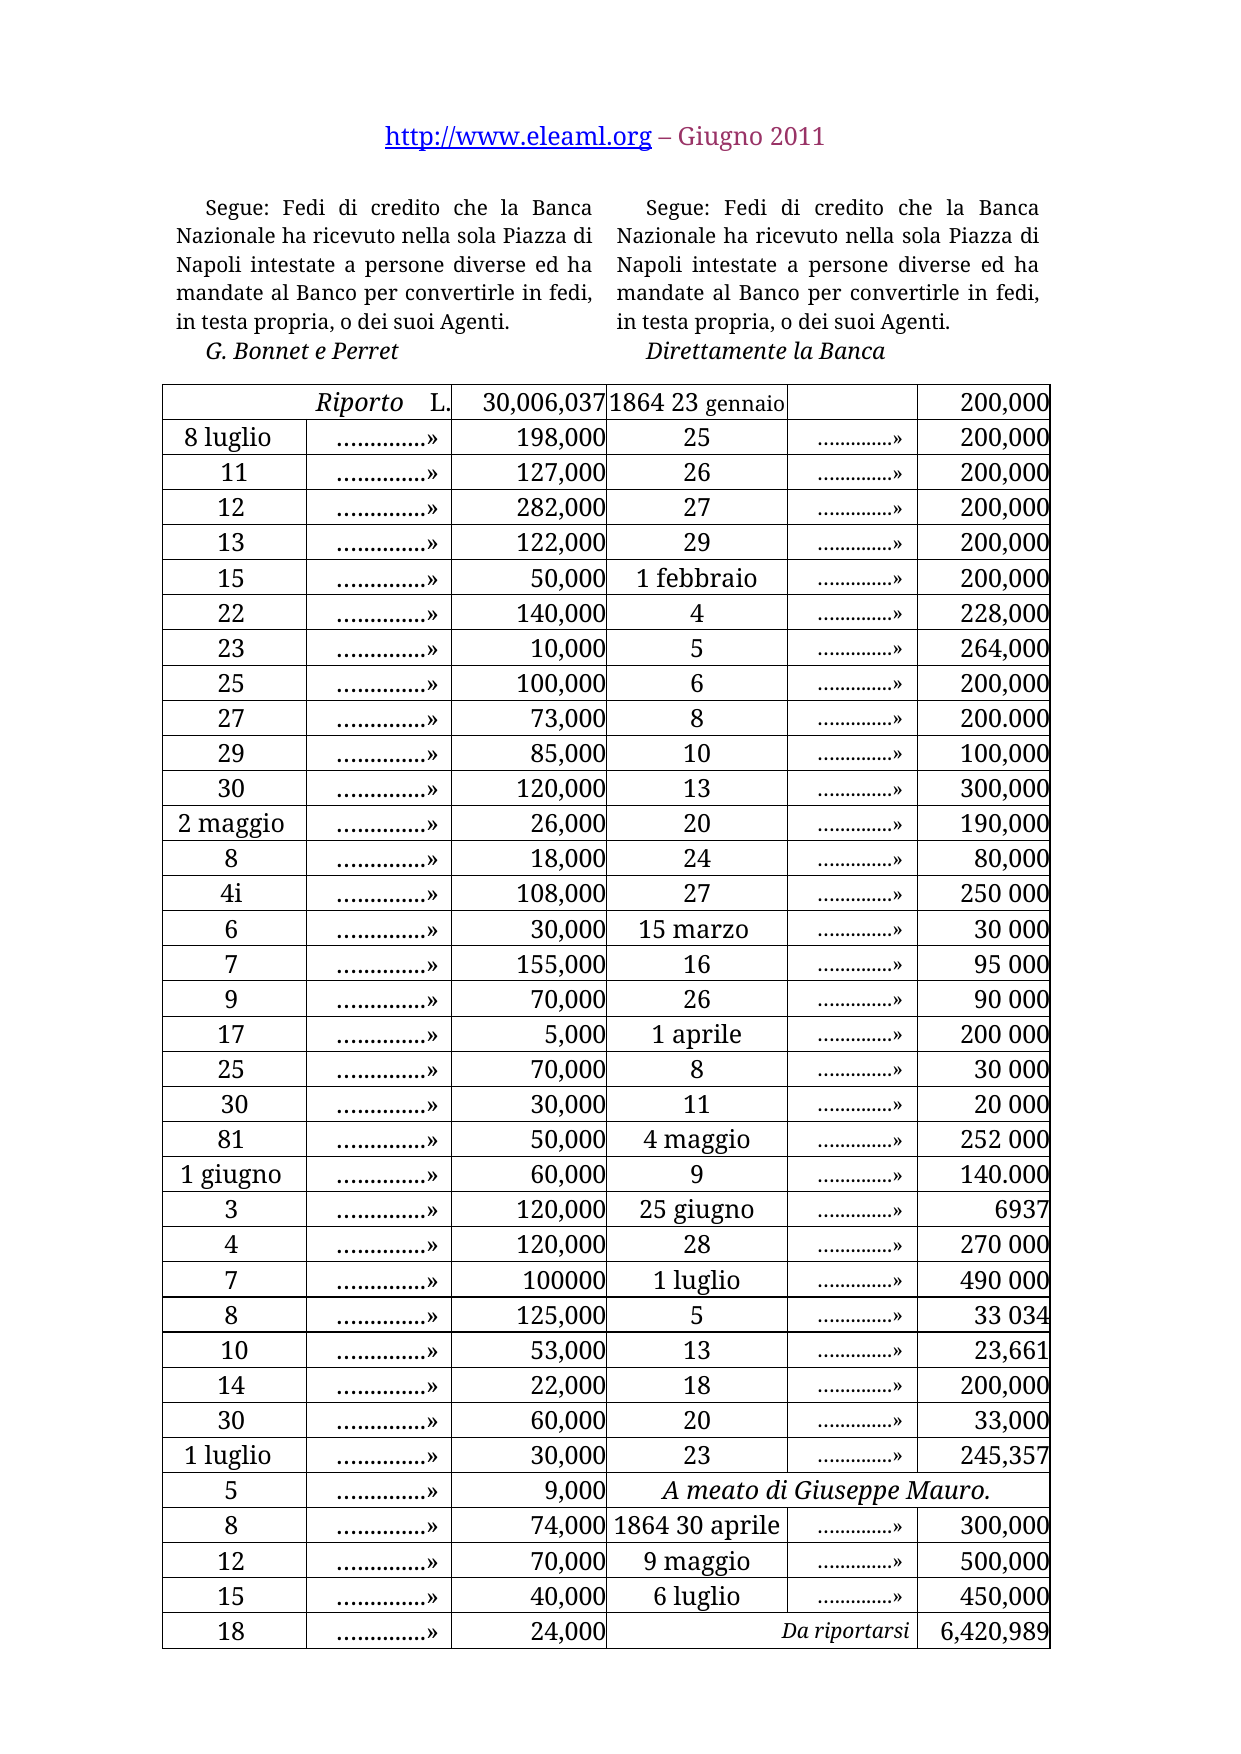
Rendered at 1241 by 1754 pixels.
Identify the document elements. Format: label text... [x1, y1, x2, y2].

table_cell …...........» [307, 981, 451, 1016]
table_cell …...........» [307, 876, 451, 910]
table_cell 30 000 [918, 1052, 1049, 1086]
table_cell 190,000 [918, 806, 1049, 840]
table_cell 26 [607, 455, 787, 489]
table_cell Da riportarsi [607, 1613, 917, 1647]
table_cell 490 000 [918, 1262, 1049, 1296]
table_cell 5 [607, 1298, 787, 1331]
table_cell 15 [163, 1578, 306, 1612]
table_header Riporto L. [163, 385, 451, 419]
table_cell 7 [163, 946, 306, 980]
table_cell …...........» [788, 455, 917, 489]
table_cell 16 [607, 946, 787, 980]
table_cell 6,420,989 [918, 1613, 1049, 1647]
table_cell 23 [607, 1438, 787, 1472]
table_cell 53,000 [452, 1333, 606, 1367]
table_cell 50,000 [452, 560, 606, 594]
table_cell 140,000 [452, 595, 606, 629]
table_cell 30 [163, 1403, 306, 1437]
table_cell 4i [163, 876, 306, 910]
table_cell …...........» [307, 946, 451, 980]
table_cell …...........» [788, 1403, 917, 1437]
table_cell 125,000 [452, 1298, 606, 1331]
table_header Segue: Fedi di credito che la Banca Nazionale ha ricevuto nella sola Piazza di Napoli intestate a persone diverse ed ha mandate al Banco per convertirle in fedi, in testa propria, o dei suoi Agenti. G. Bonnet e Perret [164, 193, 604, 367]
table_cell 100,000 [918, 736, 1049, 770]
table_cell 245,357 [918, 1438, 1049, 1472]
table_cell 200,000 [918, 560, 1049, 594]
table_cell …...........» [307, 560, 451, 594]
table_cell 10 [607, 736, 787, 770]
table_cell 9 [607, 1157, 787, 1191]
table_cell …...........» [307, 1333, 451, 1367]
table_cell 252 000 [918, 1122, 1049, 1156]
table_cell 74,000 [452, 1508, 606, 1542]
table_cell …...........» [788, 560, 917, 594]
table_header 30,006,037 [452, 385, 606, 419]
table_cell 1 luglio [163, 1438, 306, 1472]
table_cell …...........» [788, 1227, 917, 1261]
table_cell …...........» [307, 701, 451, 735]
table_cell …...........» [788, 736, 917, 770]
table_cell 17 [163, 1017, 306, 1051]
table_cell 6937 [918, 1192, 1049, 1226]
table_cell 250 000 [918, 876, 1049, 910]
table_cell …...........» [307, 911, 451, 945]
table_header 1864 23 gennaio [607, 385, 787, 419]
table_cell 29 [163, 736, 306, 770]
table_cell 100,000 [452, 666, 606, 699]
table_cell 127,000 [452, 455, 606, 489]
table_cell …...........» [788, 1368, 917, 1402]
table_cell 25 [163, 666, 306, 699]
table_cell …...........» [788, 1017, 917, 1051]
table_cell 24,000 [452, 1613, 606, 1647]
table_cell …...........» [307, 525, 451, 559]
table_cell 6 [607, 666, 787, 699]
table_cell 198,000 [452, 420, 606, 454]
table_header [788, 385, 917, 419]
table_cell 26 [607, 981, 787, 1016]
table_cell …...........» [788, 1298, 917, 1331]
table_cell …...........» [788, 946, 917, 980]
table_header 200,000 [918, 385, 1049, 419]
table_cell 1 luglio [607, 1262, 787, 1296]
table_cell …...........» [788, 1438, 917, 1472]
table_cell …...........» [307, 1262, 451, 1296]
table_cell 30,000 [452, 911, 606, 945]
table_cell 30 [163, 1087, 306, 1121]
table_cell …...........» [788, 525, 917, 559]
table_cell 9 maggio [607, 1543, 787, 1577]
table_cell 200.000 [918, 701, 1049, 735]
table_cell …...........» [307, 1403, 451, 1437]
table_cell 70,000 [452, 1052, 606, 1086]
table_cell …...........» [788, 1333, 917, 1367]
table_cell 270 000 [918, 1227, 1049, 1261]
table_cell …...........» [307, 736, 451, 770]
table_cell …...........» [788, 1262, 917, 1296]
table_cell 4 [607, 595, 787, 629]
table_header Segue: Fedi di credito che la Banca Nazionale ha ricevuto nella sola Piazza di Napoli intestate a persone diverse ed ha mandate al Banco per convertirle in fedi, in testa propria, o dei suoi Agenti. Direttamente la Banca [605, 193, 1052, 367]
table_cell 12 [163, 490, 306, 524]
table_cell …...........» [307, 1192, 451, 1226]
table_cell …...........» [788, 630, 917, 664]
table_cell …...........» [307, 806, 451, 840]
table_cell 13 [607, 771, 787, 805]
table_cell 70,000 [452, 1543, 606, 1577]
table_cell 80,000 [918, 841, 1049, 875]
table_cell 30,000 [452, 1087, 606, 1121]
table_cell 264,000 [918, 630, 1049, 664]
table_cell 200 000 [918, 1017, 1049, 1051]
table_cell 8 [607, 701, 787, 735]
table_cell 3 [163, 1192, 306, 1226]
table_cell 120,000 [452, 1192, 606, 1226]
table_cell 23,661 [918, 1333, 1049, 1367]
table_cell 33 034 [918, 1298, 1049, 1331]
table_cell …...........» [788, 981, 917, 1016]
table_cell …...........» [788, 595, 917, 629]
table_cell …...........» [307, 420, 451, 454]
table_cell 30 [163, 771, 306, 805]
table_cell 18 [607, 1368, 787, 1402]
table_cell 200,000 [918, 666, 1049, 699]
table_cell 122,000 [452, 525, 606, 559]
table_cell …...........» [307, 1578, 451, 1612]
table_cell 30 000 [918, 911, 1049, 945]
table_cell …...........» [307, 1438, 451, 1472]
table_cell …...........» [307, 1122, 451, 1156]
table_cell 20 [607, 806, 787, 840]
table_cell 29 [607, 525, 787, 559]
table_cell 25 [607, 420, 787, 454]
table_cell 18 [163, 1613, 306, 1647]
table_cell 8 [163, 1298, 306, 1331]
table_cell 13 [163, 525, 306, 559]
table_cell 300,000 [918, 771, 1049, 805]
table_cell 140.000 [918, 1157, 1049, 1191]
table_cell 8 [163, 841, 306, 875]
table_cell 100000 [452, 1262, 606, 1296]
table_cell 24 [607, 841, 787, 875]
table_cell …...........» [788, 806, 917, 840]
table_cell 95 000 [918, 946, 1049, 980]
table_cell …...........» [307, 1298, 451, 1331]
table_cell 10,000 [452, 630, 606, 664]
table_cell 20 000 [918, 1087, 1049, 1121]
table_cell …...........» [307, 490, 451, 524]
table_cell …...........» [307, 1227, 451, 1261]
table_cell …...........» [788, 911, 917, 945]
table_cell 1 giugno [163, 1157, 306, 1191]
table_cell 14 [163, 1368, 306, 1402]
table_cell …...........» [788, 1192, 917, 1226]
table_cell …...........» [307, 1087, 451, 1121]
table_cell 120,000 [452, 1227, 606, 1261]
table_cell 4 [163, 1227, 306, 1261]
table_cell 450,000 [918, 1578, 1049, 1612]
table_cell …...........» [307, 1157, 451, 1191]
table_cell …...........» [307, 666, 451, 699]
table_cell 155,000 [452, 946, 606, 980]
table_cell 1 aprile [607, 1017, 787, 1051]
table_cell …...........» [788, 1543, 917, 1577]
table_cell …...........» [307, 1017, 451, 1051]
table_cell 5 [607, 630, 787, 664]
table_cell 70,000 [452, 981, 606, 1016]
table_cell …...........» [307, 771, 451, 805]
table_cell 81 [163, 1122, 306, 1156]
table_cell …...........» [788, 1087, 917, 1121]
table_cell …...........» [788, 701, 917, 735]
table_cell 33,000 [918, 1403, 1049, 1437]
table_cell 282,000 [452, 490, 606, 524]
table_cell 85,000 [452, 736, 606, 770]
table_cell 15 marzo [607, 911, 787, 945]
table_cell …...........» [307, 1052, 451, 1086]
table_cell …...........» [307, 1543, 451, 1577]
table_cell 4 maggio [607, 1122, 787, 1156]
table_cell 108,000 [452, 876, 606, 910]
table_cell 200,000 [918, 420, 1049, 454]
table_cell 8 luglio [163, 420, 306, 454]
table_cell 90 000 [918, 981, 1049, 1016]
table_cell 11 [163, 455, 306, 489]
table_cell …...........» [307, 455, 451, 489]
table_cell …...........» [788, 771, 917, 805]
table_cell 50,000 [452, 1122, 606, 1156]
table_cell 200,000 [918, 490, 1049, 524]
table_cell 10 [163, 1333, 306, 1367]
table_cell 200,000 [918, 1368, 1049, 1402]
table_cell 8 [607, 1052, 787, 1086]
table_cell 22 [163, 595, 306, 629]
table_cell …...........» [788, 1122, 917, 1156]
table_cell 25 [163, 1052, 306, 1086]
table_cell 7 [163, 1262, 306, 1296]
table_cell 2 maggio [163, 806, 306, 840]
table_cell 5 [163, 1473, 306, 1507]
table_cell 9,000 [452, 1473, 606, 1507]
table_cell 26,000 [452, 806, 606, 840]
table_cell …...........» [307, 1508, 451, 1542]
table_cell …...........» [788, 666, 917, 699]
table_cell 120,000 [452, 771, 606, 805]
table_cell 1 febbraio [607, 560, 787, 594]
table_cell 22,000 [452, 1368, 606, 1402]
table_cell 200,000 [918, 455, 1049, 489]
table_cell 30,000 [452, 1438, 606, 1472]
table_cell 15 [163, 560, 306, 594]
table_cell 5,000 [452, 1017, 606, 1051]
table_cell 9 [163, 981, 306, 1016]
table_cell 228,000 [918, 595, 1049, 629]
table_cell 8 [163, 1508, 306, 1542]
table_cell …...........» [307, 595, 451, 629]
table_cell 12 [163, 1543, 306, 1577]
table_cell 25 giugno [607, 1192, 787, 1226]
table_cell …...........» [307, 1368, 451, 1402]
table_cell 20 [607, 1403, 787, 1437]
table_cell …...........» [307, 1473, 451, 1507]
table_cell …...........» [307, 841, 451, 875]
table_cell 13 [607, 1333, 787, 1367]
table_cell 200,000 [918, 525, 1049, 559]
table_cell 27 [163, 701, 306, 735]
table_cell …...........» [788, 1578, 917, 1612]
table_cell 6 luglio [607, 1578, 787, 1612]
table_cell …...........» [788, 490, 917, 524]
table_cell 1864 30 aprile [607, 1508, 787, 1542]
table_cell 300,000 [918, 1508, 1049, 1542]
table_cell 500,000 [918, 1543, 1049, 1577]
table_cell 27 [607, 490, 787, 524]
table_cell …...........» [788, 1508, 917, 1542]
table_cell 73,000 [452, 701, 606, 735]
table_cell …...........» [788, 1157, 917, 1191]
table_cell …...........» [307, 1613, 451, 1647]
table_cell …...........» [788, 876, 917, 910]
table_cell 11 [607, 1087, 787, 1121]
table_cell 27 [607, 876, 787, 910]
table_cell …...........» [788, 1052, 917, 1086]
table_cell 6 [163, 911, 306, 945]
table_cell A meato di Giuseppe Mauro. [607, 1473, 1049, 1507]
table_cell 18,000 [452, 841, 606, 875]
table_cell 60,000 [452, 1157, 606, 1191]
table_cell 60,000 [452, 1403, 606, 1437]
table_cell 40,000 [452, 1578, 606, 1612]
table_cell …...........» [788, 841, 917, 875]
table_cell …...........» [788, 420, 917, 454]
table_cell …...........» [307, 630, 451, 664]
table_cell 23 [163, 630, 306, 664]
table_cell 28 [607, 1227, 787, 1261]
